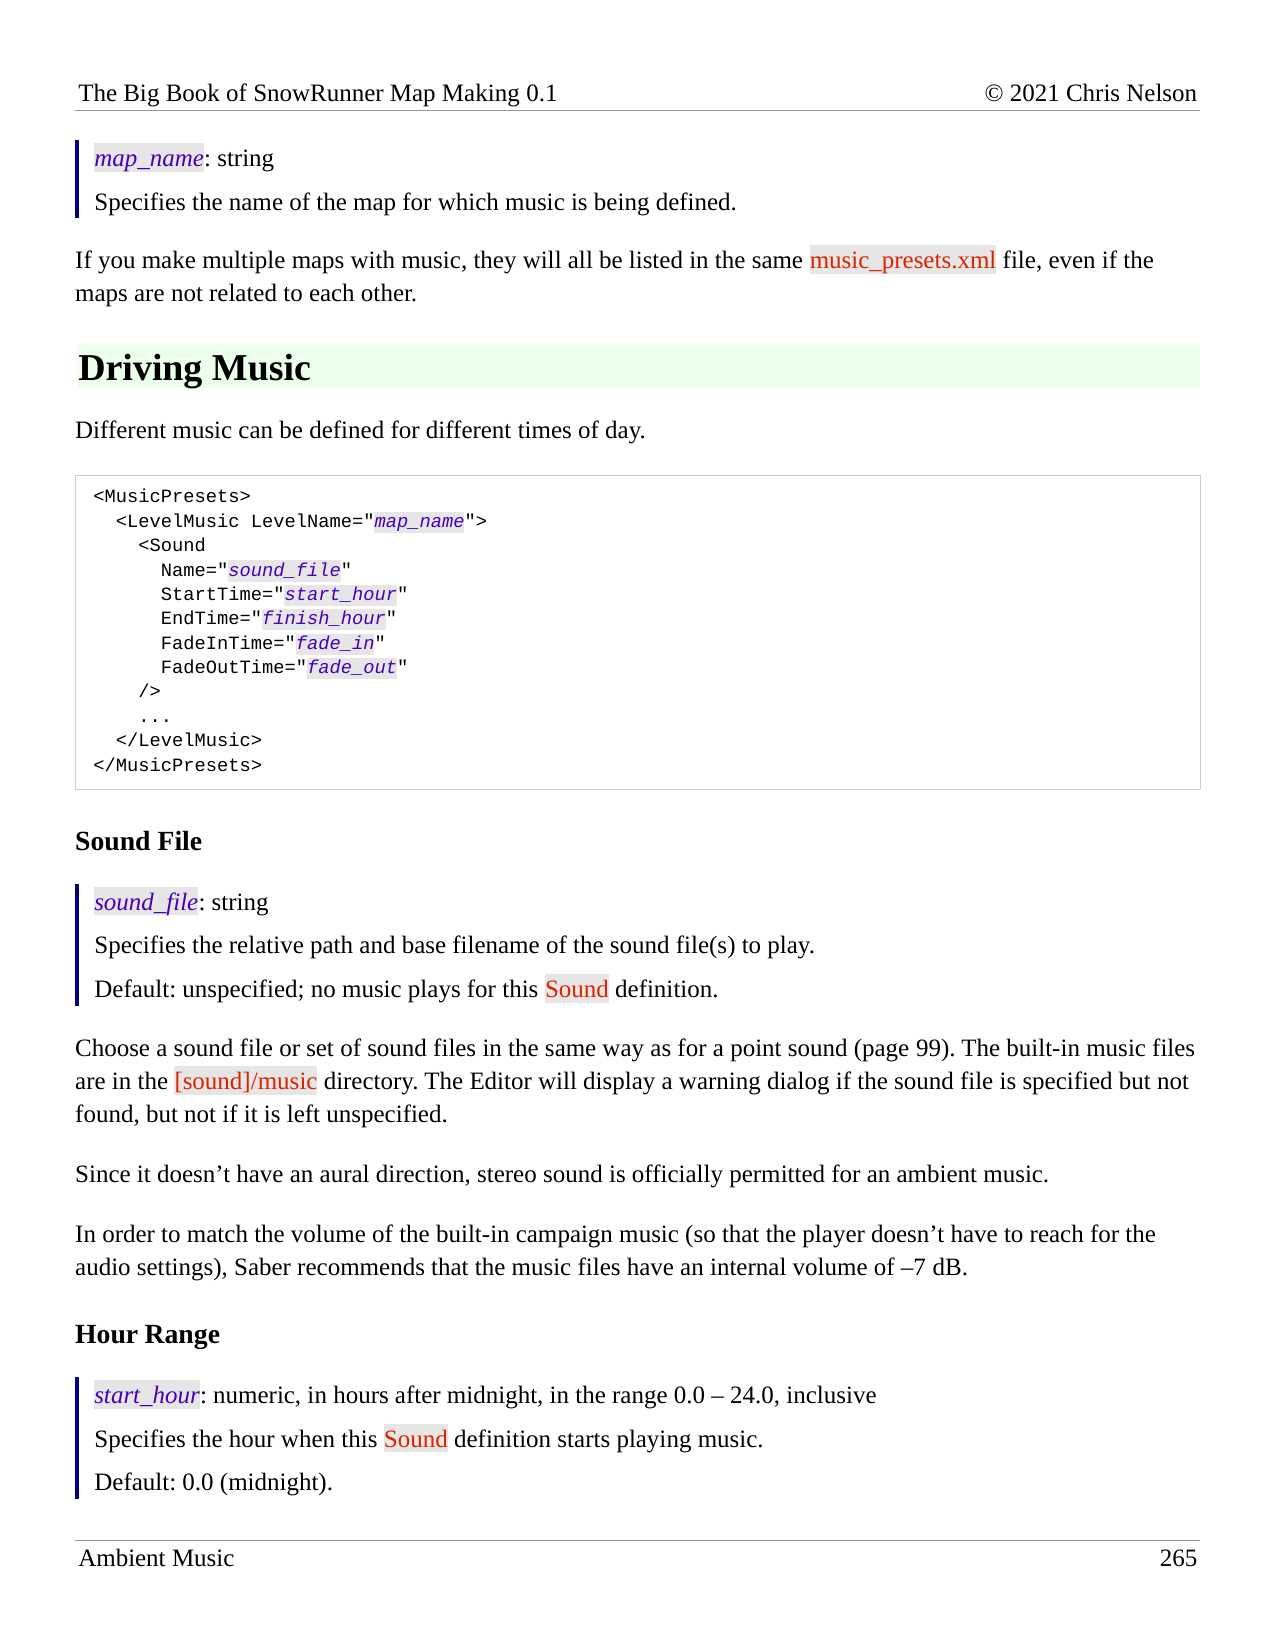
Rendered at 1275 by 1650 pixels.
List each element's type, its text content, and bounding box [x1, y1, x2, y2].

text </LevelMusic> [76, 719, 1200, 743]
text Since it doesn’t have an aural direction, stereo sound is officially permitted for an ambient music. [75, 1159, 1200, 1188]
text If you make multiple maps with music, they will all be listed in the same music_presets.xml file, even if the maps are not related to each other. [75, 245, 1200, 307]
text Default: 0.0 (midnight). [79, 1464, 1200, 1499]
text start_hour: numeric, in hours after midnight, in the range 0.0 – 24.0, inclusive [79, 1377, 1200, 1409]
text In order to match the volume of the built-in campaign music (so that the player doesn’t have to reach for the audio settings), Saber recommends that the music files have an internal volume of –7 dB. [75, 1219, 1200, 1281]
text <Sound [76, 524, 1200, 548]
text Default: unspecified; no music plays for this Sound definition. [79, 971, 1200, 1006]
text ... [76, 694, 1200, 719]
text Specifies the hour when this Sound definition starts playing music. [79, 1421, 1200, 1452]
subtitle Hour Range [75, 1318, 1200, 1350]
text <LevelMusic LevelName="map_name"> [76, 499, 1200, 524]
text StartTime="start_hour" [76, 573, 1200, 597]
text <MusicPresets> [76, 476, 1200, 499]
text sound_file: string [79, 884, 1200, 915]
text Choose a sound file or set of sound files in the same way as for a point sound (page 99). The built-in music files are in the [sound]/music directory. The Editor will display a warning dialog if the sound file is specified but not found, but not if it is left unspecified. [75, 1033, 1200, 1128]
subtitle Sound File [75, 825, 1200, 857]
text FadeOutTime="fade_out" [76, 646, 1200, 670]
text </MusicPresets> [76, 743, 1200, 789]
text EndTime="finish_hour" [76, 597, 1200, 621]
subtitle Driving Music [78, 344, 1200, 388]
text Specifies the relative path and base filename of the sound file(s) to play. [79, 927, 1200, 959]
text map_name: string [79, 140, 1200, 172]
text Specifies the name of the map for which music is being defined. [79, 184, 1200, 218]
text /> [76, 670, 1200, 694]
text Name="sound_file" [76, 548, 1200, 573]
text FadeInTime="fade_in" [76, 621, 1200, 646]
text Different music can be defined for different times of day. [75, 415, 1200, 444]
